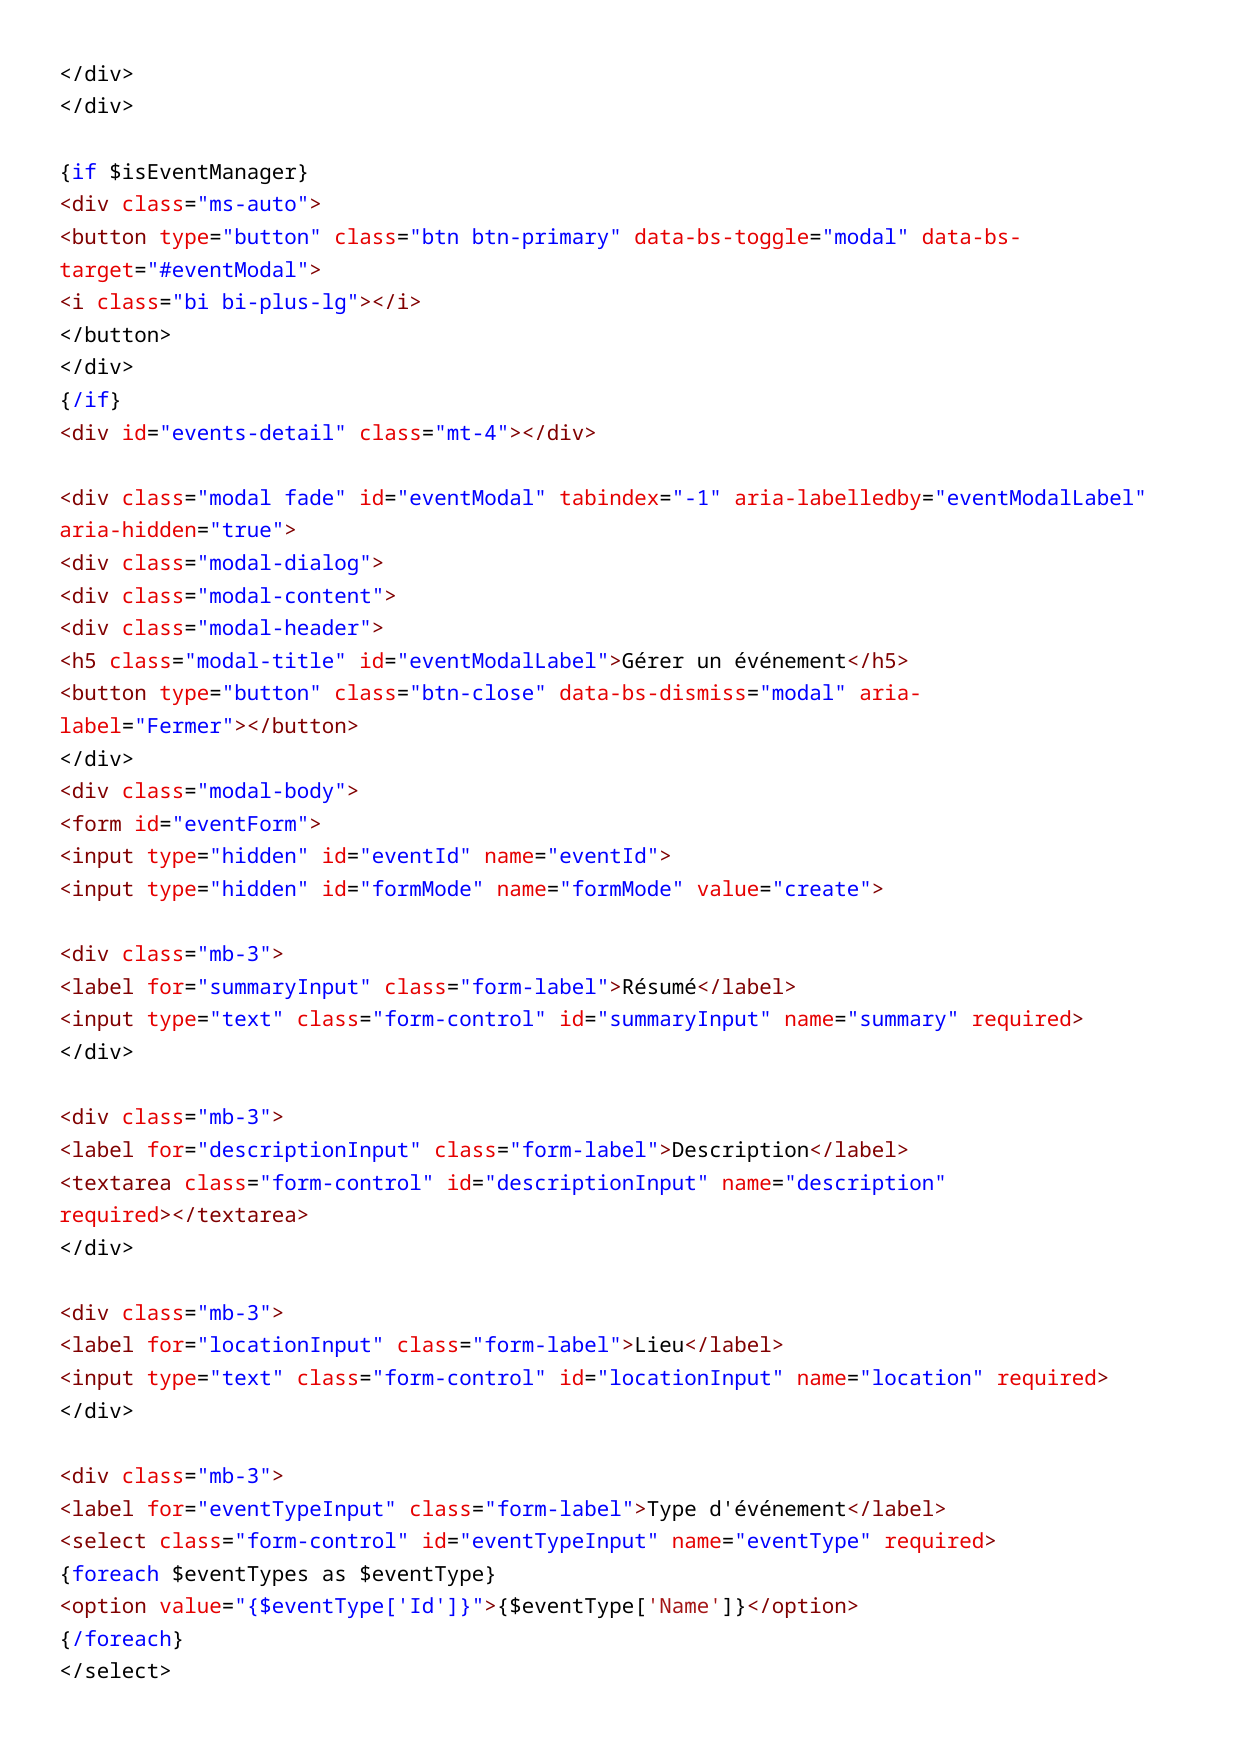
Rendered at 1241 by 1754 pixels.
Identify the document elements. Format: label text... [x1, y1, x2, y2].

text <div class="modal-content"> [59, 581, 1181, 609]
text <div class="mb-3"> [59, 1461, 1181, 1489]
text <div class="mb-3"> [59, 1102, 1181, 1131]
text <form id="eventForm"> [59, 809, 1181, 837]
text {/if} [59, 385, 1181, 413]
text <div class="modal-header"> [59, 613, 1181, 642]
text <label for="summaryInput" class="form-label">Résumé</label> [59, 972, 1181, 1000]
text <h5 class="modal-title" id="eventModalLabel">Gérer un événement</h5> [59, 646, 1181, 674]
text <label for="eventTypeInput" class="form-label">Type d'événement</label> [59, 1494, 1181, 1522]
text {/foreach} [59, 1624, 1181, 1652]
text {if $isEventManager} [59, 157, 1181, 185]
text <div class="mb-3"> [59, 1298, 1181, 1326]
text <select class="form-control" id="eventTypeInput" name="eventType" required> [59, 1526, 1181, 1555]
text {foreach $eventTypes as $eventType} [59, 1559, 1181, 1587]
text <label for="descriptionInput" class="form-label">Description</label> [59, 1135, 1181, 1163]
text </div> [59, 352, 1181, 381]
text </div> [59, 1233, 1181, 1261]
text <input type="text" class="form-control" id="locationInput" name="location" required> [59, 1363, 1181, 1392]
text </div> [59, 92, 1181, 120]
text <i class="bi bi-plus-lg"></i> [59, 287, 1181, 316]
text <div class="modal fade" id="eventModal" tabindex="-1" aria-labelledby="eventModalLabel" aria-hidden="true"> [59, 483, 1181, 544]
text <input type="text" class="form-control" id="summaryInput" name="summary" required> [59, 1004, 1181, 1033]
text </div> [59, 59, 1181, 87]
text <div class="mb-3"> [59, 939, 1181, 968]
text <option value="{$eventType['Id']}">{$eventType['Name']}</option> [59, 1591, 1181, 1620]
text <button type="button" class="btn-close" data-bs-dismiss="modal" aria-label="Fermer"></button> [59, 678, 1181, 739]
text </div> [59, 744, 1181, 772]
text <input type="hidden" id="eventId" name="eventId"> [59, 842, 1181, 870]
text <textarea class="form-control" id="descriptionInput" name="description" required></textarea> [59, 1168, 1181, 1229]
text </div> [59, 1396, 1181, 1424]
text </div> [59, 1037, 1181, 1066]
text <div class="ms-auto"> [59, 189, 1181, 218]
text <div class="modal-body"> [59, 776, 1181, 805]
text </button> [59, 320, 1181, 348]
text <div id="events-detail" class="mt-4"></div> [59, 418, 1181, 446]
text <label for="locationInput" class="form-label">Lieu</label> [59, 1331, 1181, 1359]
text </select> [59, 1657, 1181, 1685]
text <input type="hidden" id="formMode" name="formMode" value="create"> [59, 874, 1181, 903]
text <button type="button" class="btn btn-primary" data-bs-toggle="modal" data-bs-target="#eventModal"> [59, 222, 1181, 283]
text <div class="modal-dialog"> [59, 548, 1181, 577]
